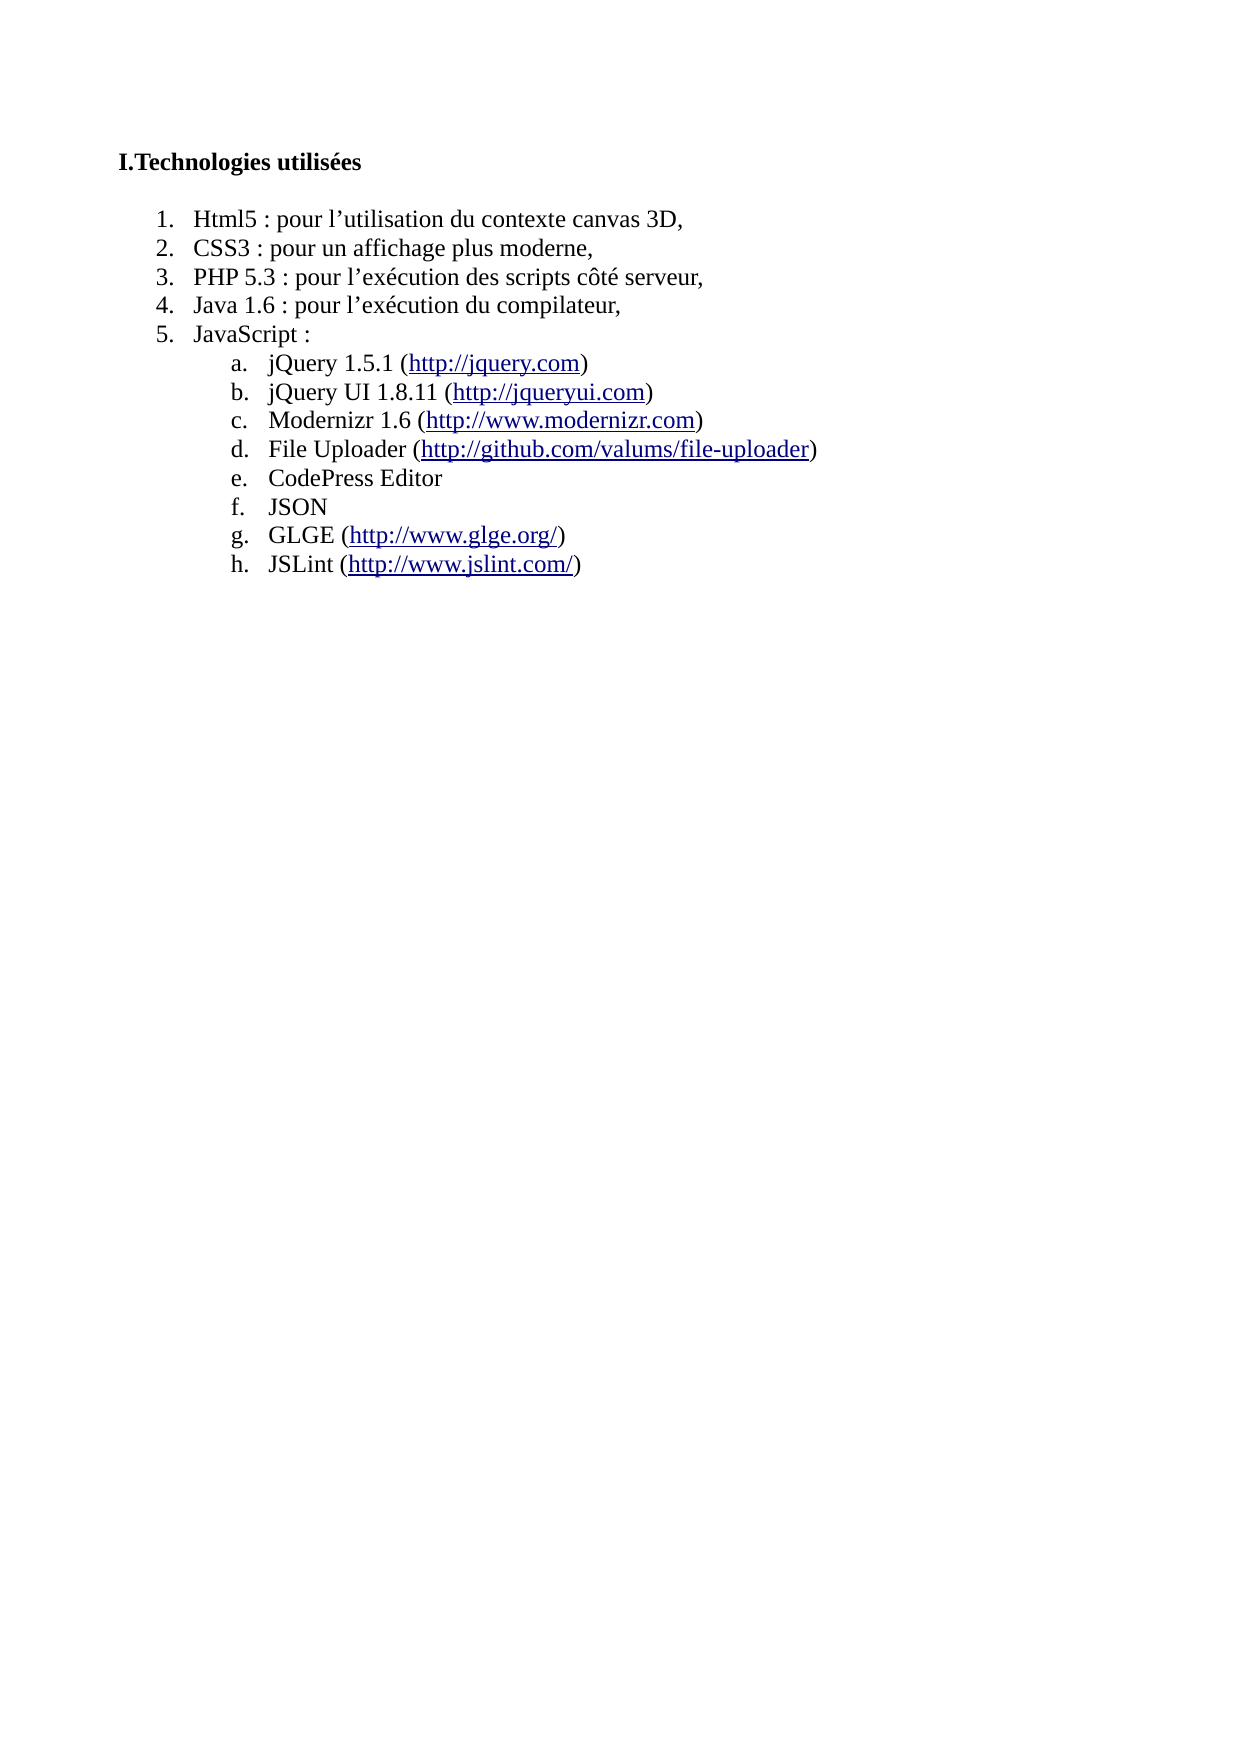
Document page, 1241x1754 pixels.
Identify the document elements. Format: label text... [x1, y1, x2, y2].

list PHP 5.3 : pour l’exécution des scripts côté serveur, [156, 262, 1122, 291]
list JSON [231, 492, 1122, 521]
list JavaScript : [156, 319, 1122, 348]
list Modernizr 1.6 (http://www.modernizr.com) [231, 406, 1122, 434]
list Html5 : pour l’utilisation du contexte canvas 3D, [156, 204, 1122, 233]
list jQuery 1.5.1 (http://jquery.com) [231, 348, 1122, 377]
list File Uploader (http://github.com/valums/file-uploader) [231, 434, 1122, 463]
list CodePress Editor [231, 463, 1122, 492]
list JSLint (http://www.jslint.com/) [231, 549, 1122, 578]
list Java 1.6 : pour l’exécution du compilateur, [156, 291, 1122, 319]
list jQuery UI 1.8.11 (http://jqueryui.com) [231, 377, 1122, 406]
list CSS3 : pour un affichage plus moderne, [156, 233, 1122, 262]
list Technologies utilisées [118, 147, 1122, 176]
list GLGE (http://www.glge.org/) [231, 521, 1122, 549]
